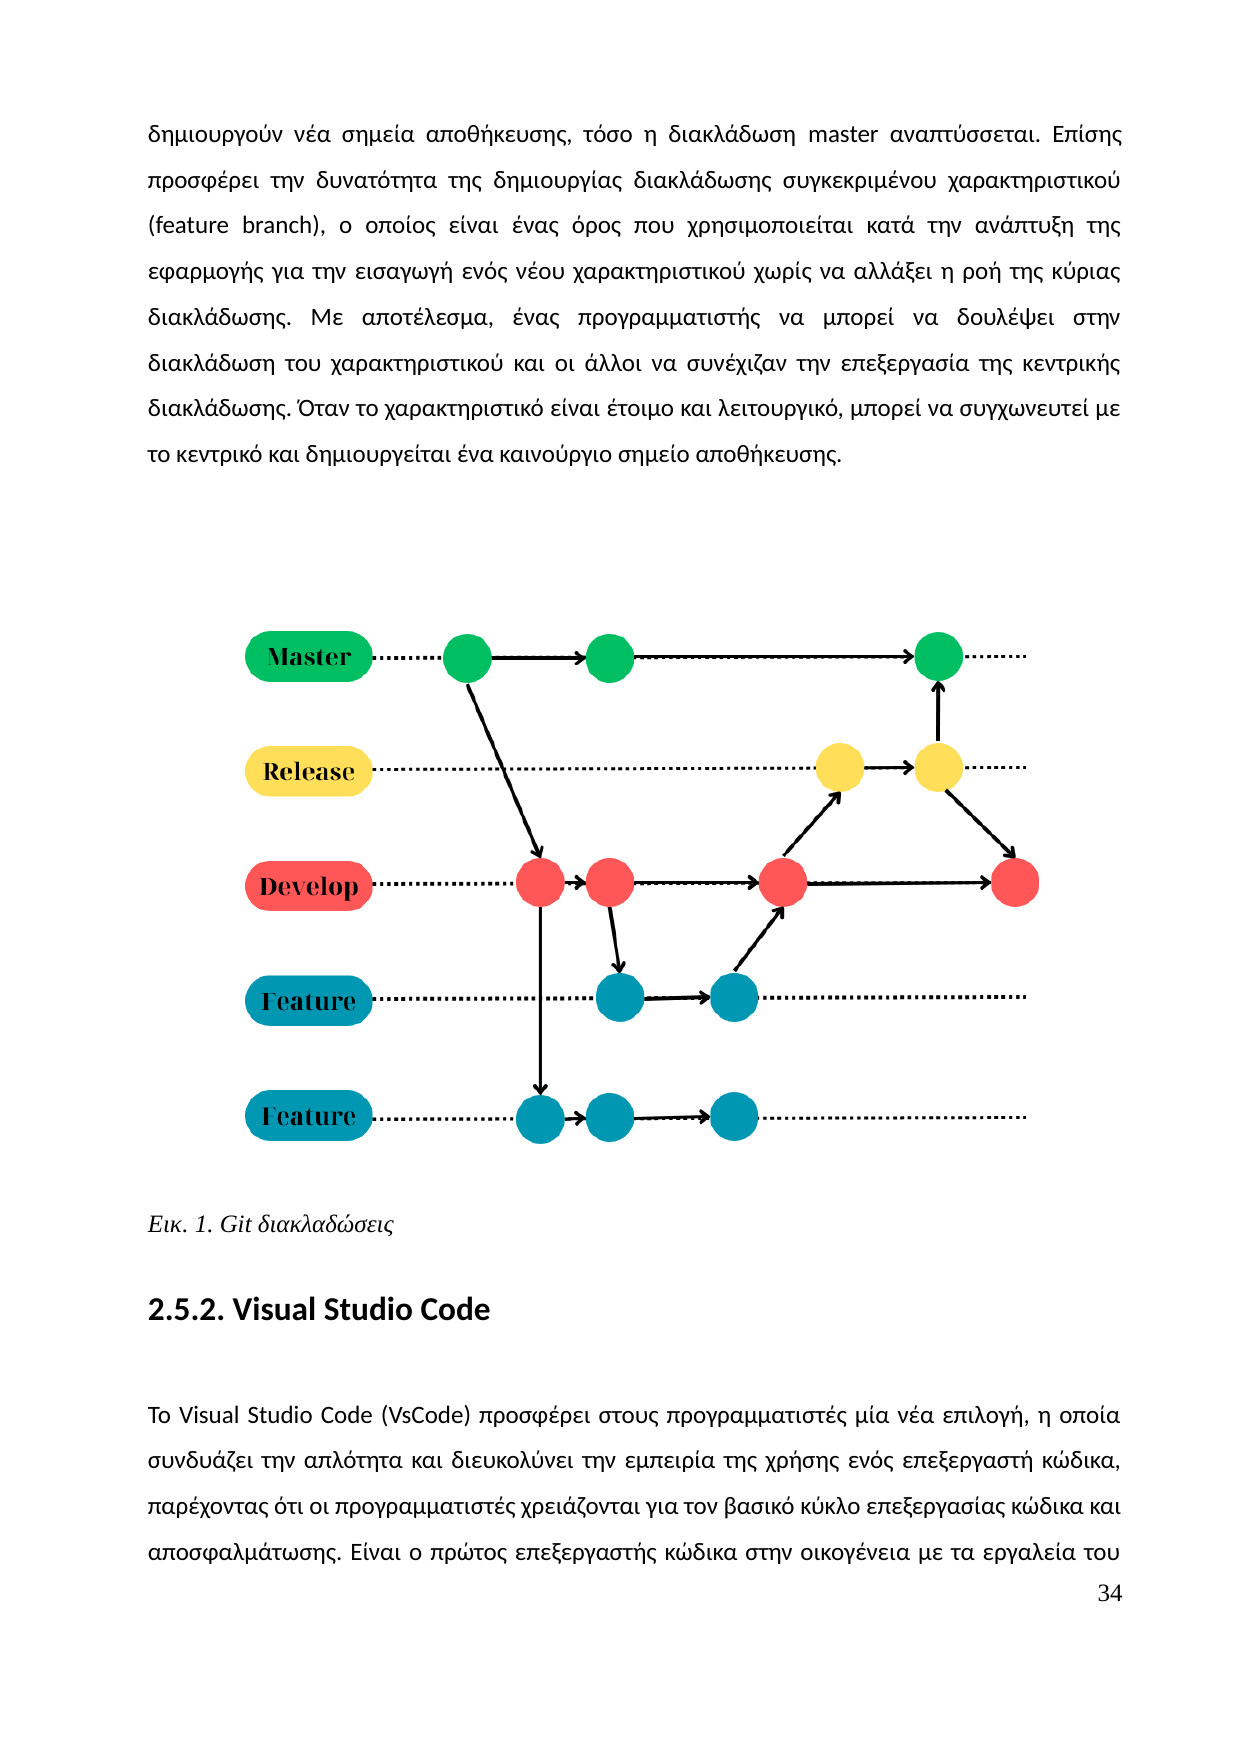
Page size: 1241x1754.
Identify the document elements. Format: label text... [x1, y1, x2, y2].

text δημιουργούν νέα σημεία αποθήκευσης, τόσο η διακλάδωση master αναπτύσσεται. Επίσης προσφέρει την δυνατότητα της δημιουργίας διακλάδωσης συγκεκριμένου χαρακτηριστικού (feature branch), ο οποίος είναι ένας όρος που χρησιμοποιείται κατά την ανάπτυξη της εφαρμογής για την εισαγωγή ενός νέου χαρακτηριστικού χωρίς να αλλάξει η ροή της κύριας διακλάδωσης. Με αποτέλεσμα, ένας προγραμματιστής να μπορεί να δουλέψει στην διακλάδωση του χαρακτηριστικού και οι άλλοι να συνέχιζαν την επεξεργασία της κεντρικής διακλάδωσης. Όταν το χαρακτηριστικό είναι έτοιμο και λειτουργικό, μπορεί να συγχωνευτεί με το κεντρικό και δημιουργείται ένα καινούργιο σημείο αποθήκευσης. [148, 118, 1122, 469]
text Το Visual Studio Code (VsCode) προσφέρει στους προγραμματιστές μία νέα επιλογή, η οποία συνδυάζει την απλότητα και διευκολύνει την εμπειρία της χρήσης ενός επεξεργαστή κώδικα, παρέχοντας ότι οι προγραμματιστές χρειάζονται για τον βασικό κύκλο επεξεργασίας κώδικα και αποσφαλμάτωσης. Είναι ο πρώτος επεξεργαστής κώδικα στην οικογένεια με τα εργαλεία του [148, 1399, 1122, 1566]
subtitle 2.5.2. Visual Studio Code [148, 1288, 1122, 1328]
text Εικ. 1. Git διακλαδώσεις [148, 1209, 1122, 1238]
